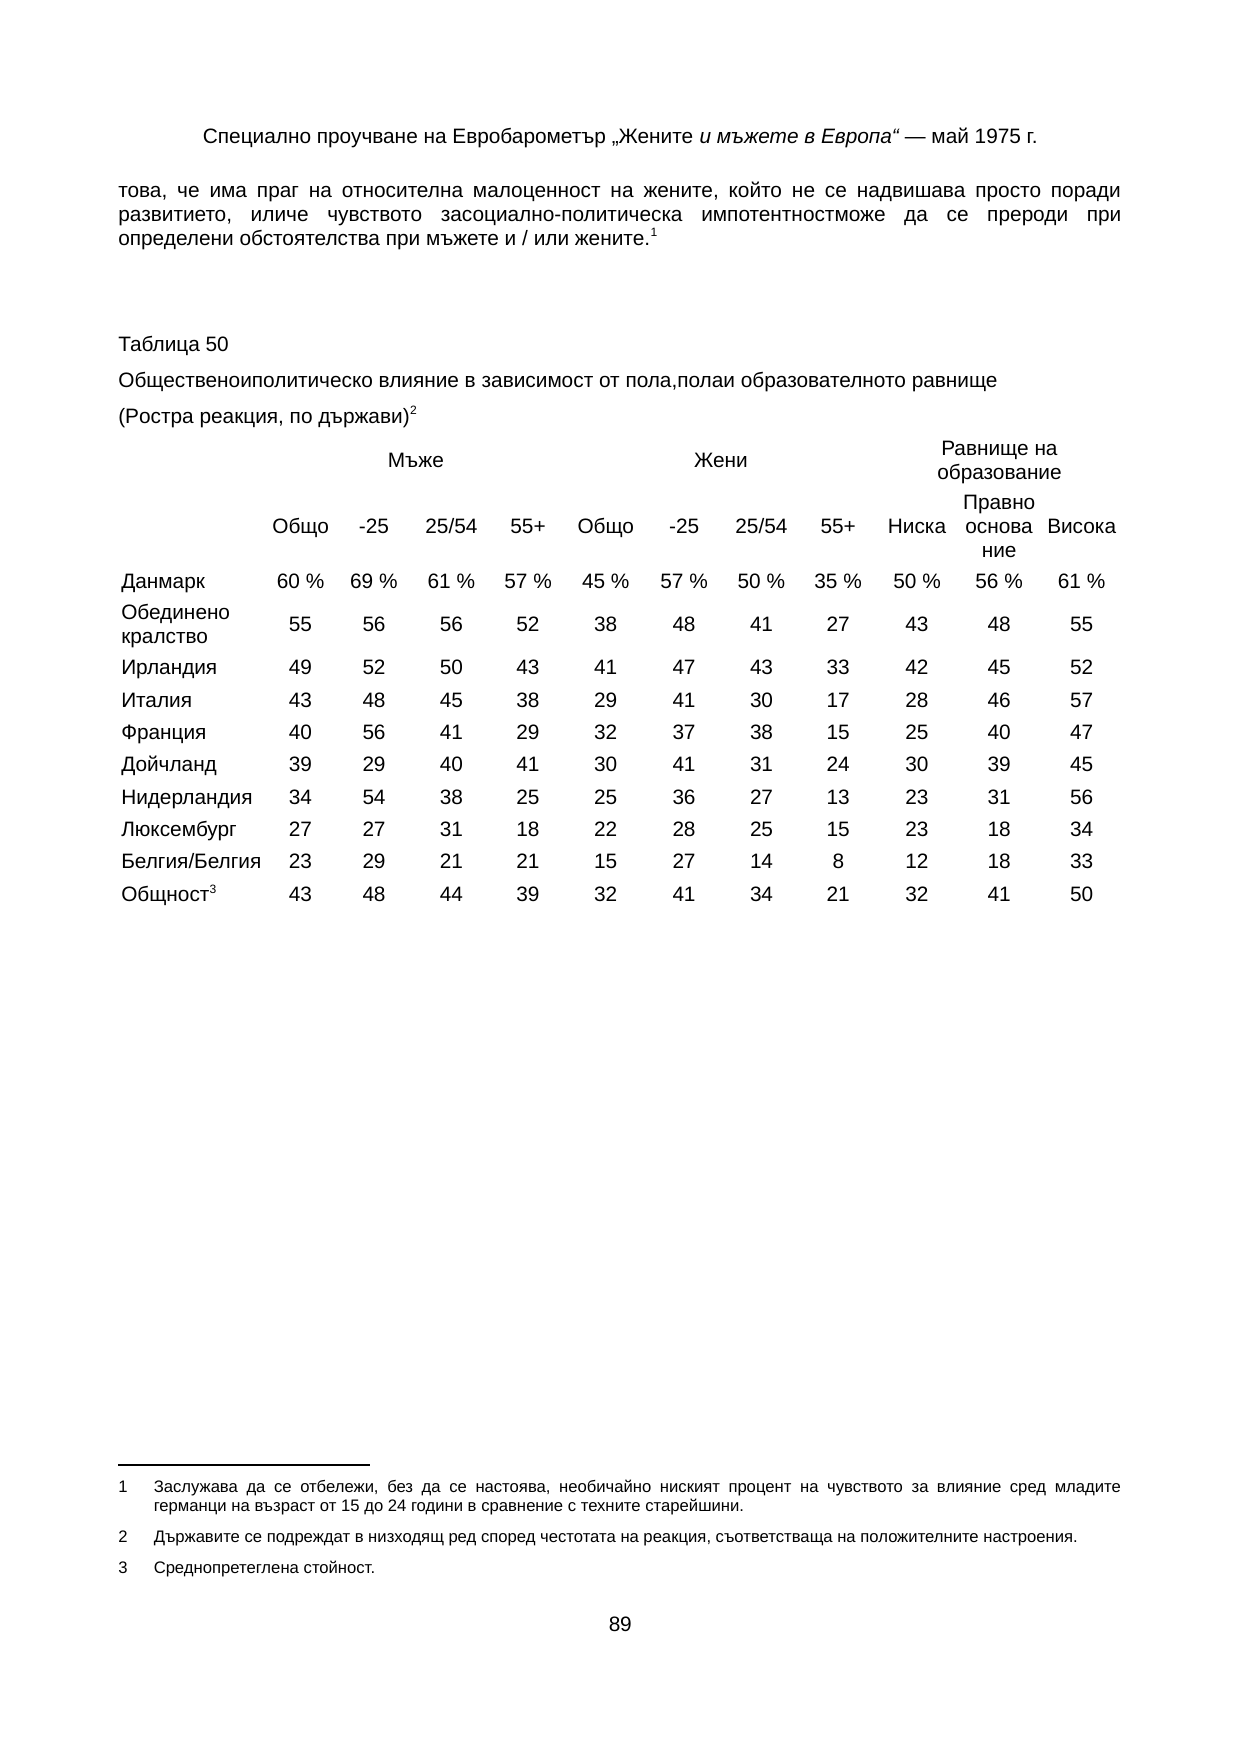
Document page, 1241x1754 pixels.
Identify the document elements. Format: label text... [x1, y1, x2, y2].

table_cell 41 [645, 878, 722, 910]
table_cell 48 [645, 597, 722, 651]
table_cell 41 [958, 878, 1040, 910]
table_cell 52 [1040, 651, 1123, 683]
table_cell 18 [958, 845, 1040, 878]
text (Pостра реакция, по държави) [118, 403, 1122, 427]
table_cell 56 [335, 597, 412, 651]
table_cell 41 [566, 651, 645, 683]
table_cell 28 [876, 683, 958, 716]
table_cell Общо [566, 487, 645, 565]
table_cell 40 [265, 716, 335, 748]
table_cell 56 % [958, 565, 1040, 597]
table_cell 22 [566, 813, 645, 845]
table_cell 25 [566, 780, 645, 813]
table_cell 43 [265, 878, 335, 910]
table_cell 30 [723, 683, 800, 716]
table_cell 43 [265, 683, 335, 716]
table_cell Италия [118, 683, 265, 716]
table_cell 33 [1040, 845, 1123, 878]
table_cell 23 [876, 813, 958, 845]
table_cell 45 % [566, 565, 645, 597]
table_cell 38 [723, 716, 800, 748]
table_cell 29 [335, 845, 412, 878]
table_cell 52 [490, 597, 566, 651]
table_cell 24 [800, 748, 876, 780]
table_cell 41 [490, 748, 566, 780]
table_cell Белгия/Белгия [118, 845, 265, 878]
table_cell 17 [800, 683, 876, 716]
table_cell 27 [800, 597, 876, 651]
table_cell 42 [876, 651, 958, 683]
table_cell 56 [1040, 780, 1123, 813]
table_cell Люксембург [118, 813, 265, 845]
table_cell 38 [566, 597, 645, 651]
table_cell 50 % [723, 565, 800, 597]
table_cell 25 [876, 716, 958, 748]
table_cell Нидерландия [118, 780, 265, 813]
table_cell 57 % [645, 565, 722, 597]
table_cell 13 [800, 780, 876, 813]
table_cell 36 [645, 780, 722, 813]
table_header [118, 433, 265, 487]
table_cell 15 [800, 813, 876, 845]
table_cell 37 [645, 716, 722, 748]
table_cell 15 [800, 716, 876, 748]
table_cell 57 [1040, 683, 1123, 716]
table_cell 32 [876, 878, 958, 910]
table_cell 49 [265, 651, 335, 683]
table_cell 38 [490, 683, 566, 716]
table_cell 18 [490, 813, 566, 845]
table_cell 31 [412, 813, 490, 845]
table_cell 18 [958, 813, 1040, 845]
table_cell 52 [335, 651, 412, 683]
table_cell 29 [566, 683, 645, 716]
table_cell Дойчланд [118, 748, 265, 780]
table_cell 25 [723, 813, 800, 845]
table_cell Общо [265, 487, 335, 565]
table_cell 38 [412, 780, 490, 813]
table_cell 41 [723, 597, 800, 651]
table_cell 50 [1040, 878, 1123, 910]
table_cell 25 [490, 780, 566, 813]
table_cell 61 % [412, 565, 490, 597]
table_cell 28 [645, 813, 722, 845]
table_cell 14 [723, 845, 800, 878]
table_cell 40 [958, 716, 1040, 748]
table_cell 31 [723, 748, 800, 780]
table_cell 35 % [800, 565, 876, 597]
text Таблица 50 [118, 332, 1122, 356]
table_cell 46 [958, 683, 1040, 716]
table_cell 48 [958, 597, 1040, 651]
table_cell 60 % [265, 565, 335, 597]
table_cell 21 [800, 878, 876, 910]
table_cell 12 [876, 845, 958, 878]
table_cell 32 [566, 716, 645, 748]
table_cell 41 [645, 683, 722, 716]
table_cell 45 [412, 683, 490, 716]
table_cell 43 [723, 651, 800, 683]
table_cell 44 [412, 878, 490, 910]
table_cell 40 [412, 748, 490, 780]
table_cell 39 [490, 878, 566, 910]
table_cell Ниска [876, 487, 958, 565]
table_cell 69 % [335, 565, 412, 597]
table_cell 15 [566, 845, 645, 878]
table_header Равнище на образование [876, 433, 1123, 487]
table_cell 30 [566, 748, 645, 780]
table_cell 34 [265, 780, 335, 813]
table_cell [118, 487, 265, 565]
table_cell 54 [335, 780, 412, 813]
table_cell 31 [958, 780, 1040, 813]
table_cell 30 [876, 748, 958, 780]
table_cell -25 [335, 487, 412, 565]
table_cell 50 % [876, 565, 958, 597]
table_cell -25 [645, 487, 722, 565]
table_cell 45 [958, 651, 1040, 683]
text Държавите се подреждат в низходящ ред според честотата на реакция, съответстваща на положителните настроения. [118, 1527, 1122, 1546]
table_cell 21 [490, 845, 566, 878]
table_header Мъже [265, 433, 566, 487]
table_cell 48 [335, 878, 412, 910]
table_cell 50 [412, 651, 490, 683]
table_cell 55 [265, 597, 335, 651]
table_cell 48 [335, 683, 412, 716]
table_cell 45 [1040, 748, 1123, 780]
text Заслужава да се отбележи, без да се настоява, необичайно ниският процент на чувството за влияние сред младите германци на възраст от 15 до 24 години в сравнение с техните старейшини. [118, 1477, 1122, 1515]
text Общественоиполитическо влияние в зависимост от пола,полаи образователното равнище [118, 368, 1122, 392]
table_cell 39 [958, 748, 1040, 780]
table_cell 25/54 [412, 487, 490, 565]
table_cell 27 [265, 813, 335, 845]
table_cell 43 [876, 597, 958, 651]
table_cell 47 [645, 651, 722, 683]
table_cell 27 [335, 813, 412, 845]
table_cell 57 % [490, 565, 566, 597]
table_cell 43 [490, 651, 566, 683]
table_cell 41 [645, 748, 722, 780]
table_cell 27 [645, 845, 722, 878]
table_cell Правно основание [958, 487, 1040, 565]
table_cell 8 [800, 845, 876, 878]
table_cell Данмарк [118, 565, 265, 597]
table_cell 21 [412, 845, 490, 878]
table_cell 55 [1040, 597, 1123, 651]
table_cell Висока [1040, 487, 1123, 565]
table_cell 39 [265, 748, 335, 780]
table_cell 33 [800, 651, 876, 683]
table_cell 23 [876, 780, 958, 813]
table_cell 55+ [800, 487, 876, 565]
table_cell 56 [335, 716, 412, 748]
table_cell 23 [265, 845, 335, 878]
table_header Жени [566, 433, 876, 487]
table_cell 34 [1040, 813, 1123, 845]
table_cell 29 [490, 716, 566, 748]
table_cell 55+ [490, 487, 566, 565]
table_cell 34 [723, 878, 800, 910]
table_cell Обединено кралство [118, 597, 265, 651]
table_cell Франция [118, 716, 265, 748]
table_cell 32 [566, 878, 645, 910]
table_cell 25/54 [723, 487, 800, 565]
table_cell 47 [1040, 716, 1123, 748]
table_cell 41 [412, 716, 490, 748]
text това, че има праг на относителна малоценност на жените, който не се надвишава просто поради развитието, иличе чувството засоциално-политическа импотентностможе да се прероди при определени обстоятелства при мъжете и / или жените. [118, 177, 1122, 249]
table_cell Общност [118, 878, 265, 910]
table_cell Ирландия [118, 651, 265, 683]
table_cell 61 % [1040, 565, 1123, 597]
table_cell 29 [335, 748, 412, 780]
table_cell 27 [723, 780, 800, 813]
table_cell 56 [412, 597, 490, 651]
